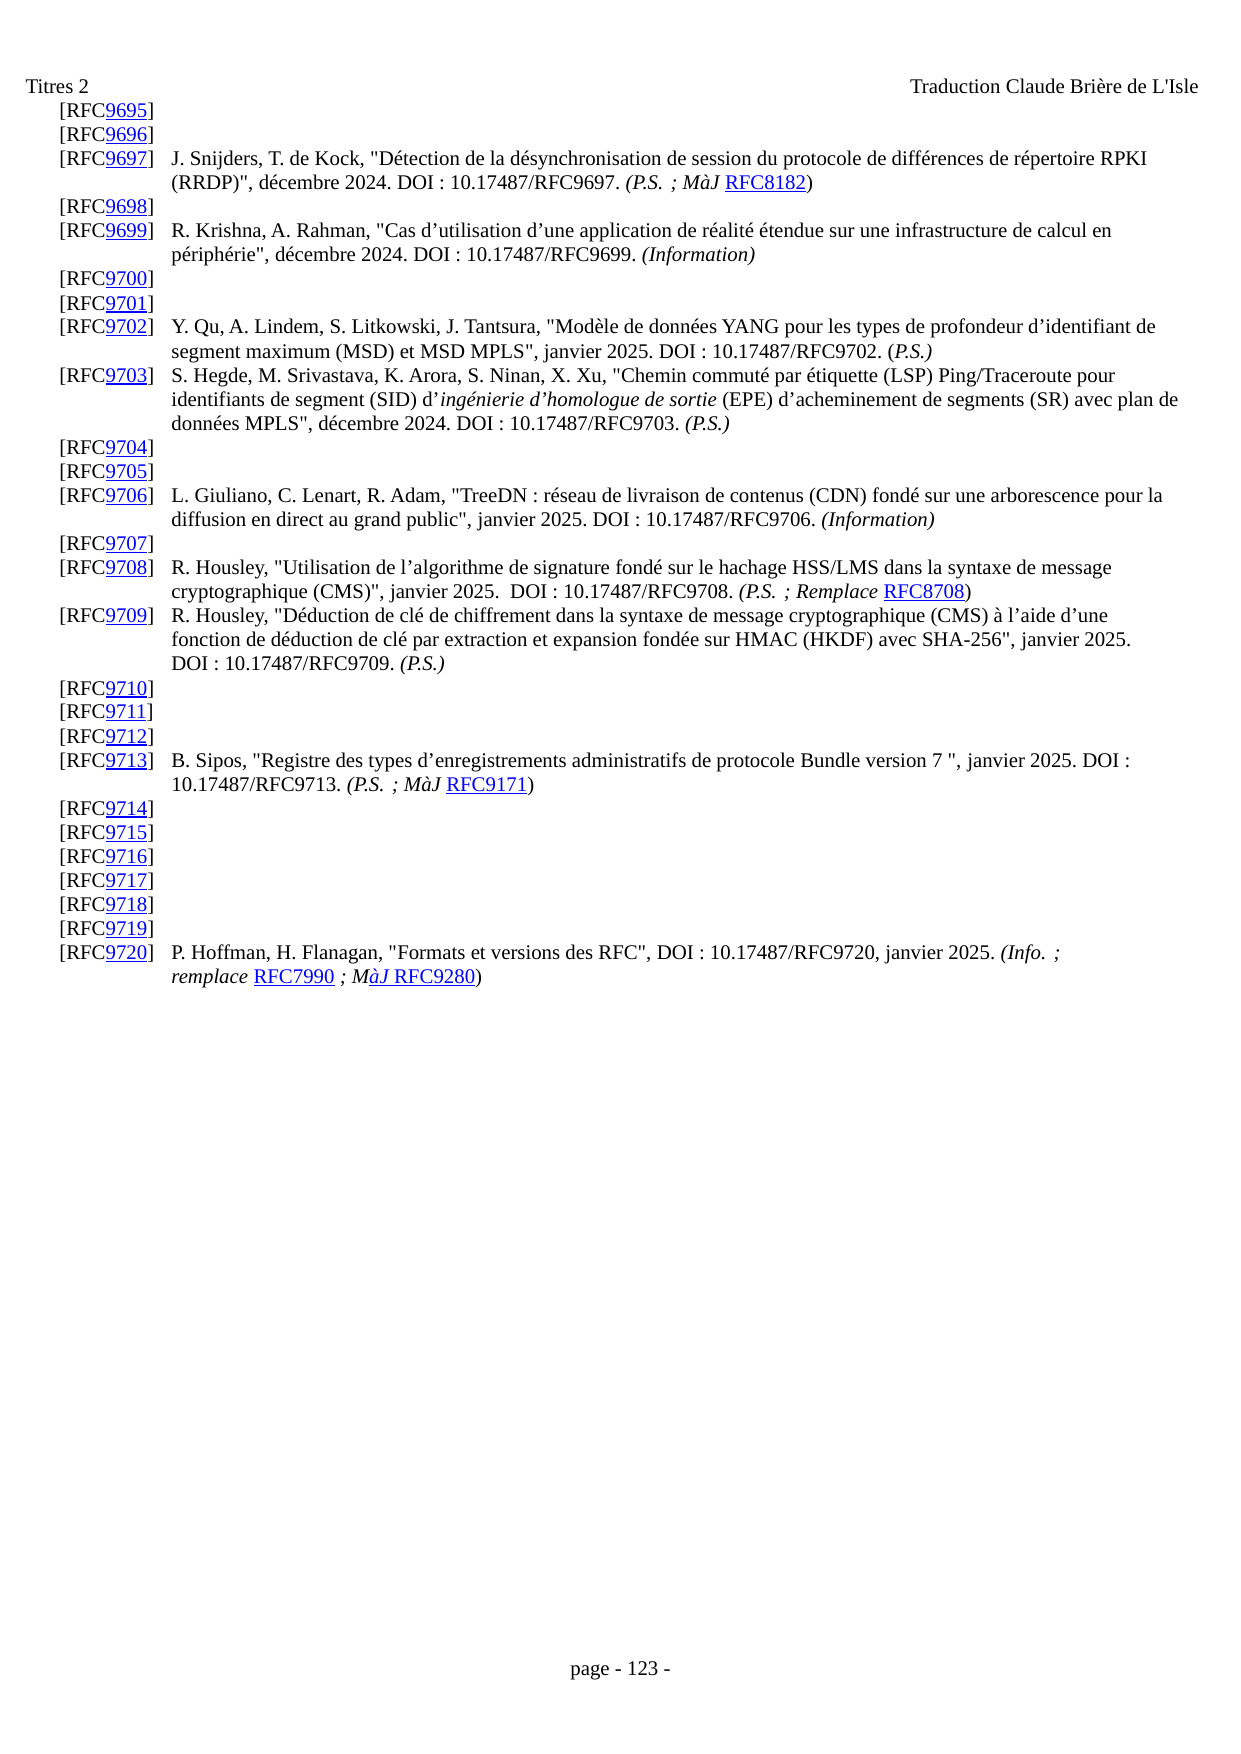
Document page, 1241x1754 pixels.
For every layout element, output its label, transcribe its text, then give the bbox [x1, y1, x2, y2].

text [RFC9705] [59, 459, 1181, 483]
text [RFC9707] [59, 531, 1181, 555]
text [RFC9709] R. Housley, "Déduction de clé de chiffrement dans la syntaxe de message cryptographique (CMS) à l’aide d’une fonction de déduction de clé par extraction et expansion fondée sur HMAC (HKDF) avec SHA-256", janvier 2025. DOI : 10.17487/RFC9709. (P.S.) [59, 603, 1181, 675]
text [RFC9697] J. Snijders, T. de Kock, "Détection de la désynchronisation de session du protocole de différences de répertoire RPKI (RRDP)", décembre 2024. DOI : 10.17487/RFC9697. (P.S. ; MàJ RFC8182) [59, 146, 1181, 194]
text [RFC9695] [59, 98, 1181, 122]
text [RFC9720] P. Hoffman, H. Flanagan, "Formats et versions des RFC", DOI : 10.17487/RFC9720, janvier 2025. (Info. ; remplace RFC7990 ; MàJ RFC9280) [59, 940, 1181, 988]
text [RFC9715] [59, 820, 1181, 844]
text [RFC9706] L. Giuliano, C. Lenart, R. Adam, "TreeDN : réseau de livraison de contenus (CDN) fondé sur une arborescence pour la diffusion en direct au grand public", janvier 2025. DOI : 10.17487/RFC9706. (Information) [59, 483, 1181, 531]
text [RFC9703] S. Hegde, M. Srivastava, K. Arora, S. Ninan, X. Xu, "Chemin commuté par étiquette (LSP) Ping/Traceroute pour identifiants de segment (SID) d’ingénierie d’homologue de sortie (EPE) d’acheminement de segments (SR) avec plan de données MPLS", décembre 2024. DOI : 10.17487/RFC9703. (P.S.) [59, 363, 1181, 435]
text [RFC9719] [59, 916, 1181, 940]
text [RFC9698] [59, 194, 1181, 218]
text [RFC9718] [59, 892, 1181, 916]
text [RFC9710] [59, 675, 1181, 699]
text [RFC9702] Y. Qu, A. Lindem, S. Litkowski, J. Tantsura, "Modèle de données YANG pour les types de profondeur d’identifiant de segment maximum (MSD) et MSD MPLS", janvier 2025. DOI : 10.17487/RFC9702. (P.S.) [59, 314, 1181, 363]
text [RFC9701] [59, 290, 1181, 314]
text [RFC9704] [59, 435, 1181, 459]
text [RFC9714] [59, 796, 1181, 820]
text [RFC9712] [59, 723, 1181, 748]
text [RFC9713] B. Sipos, "Registre des types d’enregistrements administratifs de protocole Bundle version 7 ", janvier 2025. DOI : 10.17487/RFC9713. (P.S. ; MàJ RFC9171) [59, 748, 1181, 796]
text [RFC9700] [59, 266, 1181, 290]
text [RFC9717] [59, 868, 1181, 892]
text [RFC9716] [59, 844, 1181, 868]
text [RFC9711] [59, 699, 1181, 723]
text [RFC9696] [59, 122, 1181, 146]
text [RFC9708] R. Housley, "Utilisation de l’algorithme de signature fondé sur le hachage HSS/LMS dans la syntaxe de message cryptographique (CMS)", janvier 2025. DOI : 10.17487/RFC9708. (P.S. ; Remplace RFC8708) [59, 555, 1181, 603]
text [RFC9699] R. Krishna, A. Rahman, "Cas d’utilisation d’une application de réalité étendue sur une infrastructure de calcul en périphérie", décembre 2024. DOI : 10.17487/RFC9699. (Information) [59, 218, 1181, 266]
